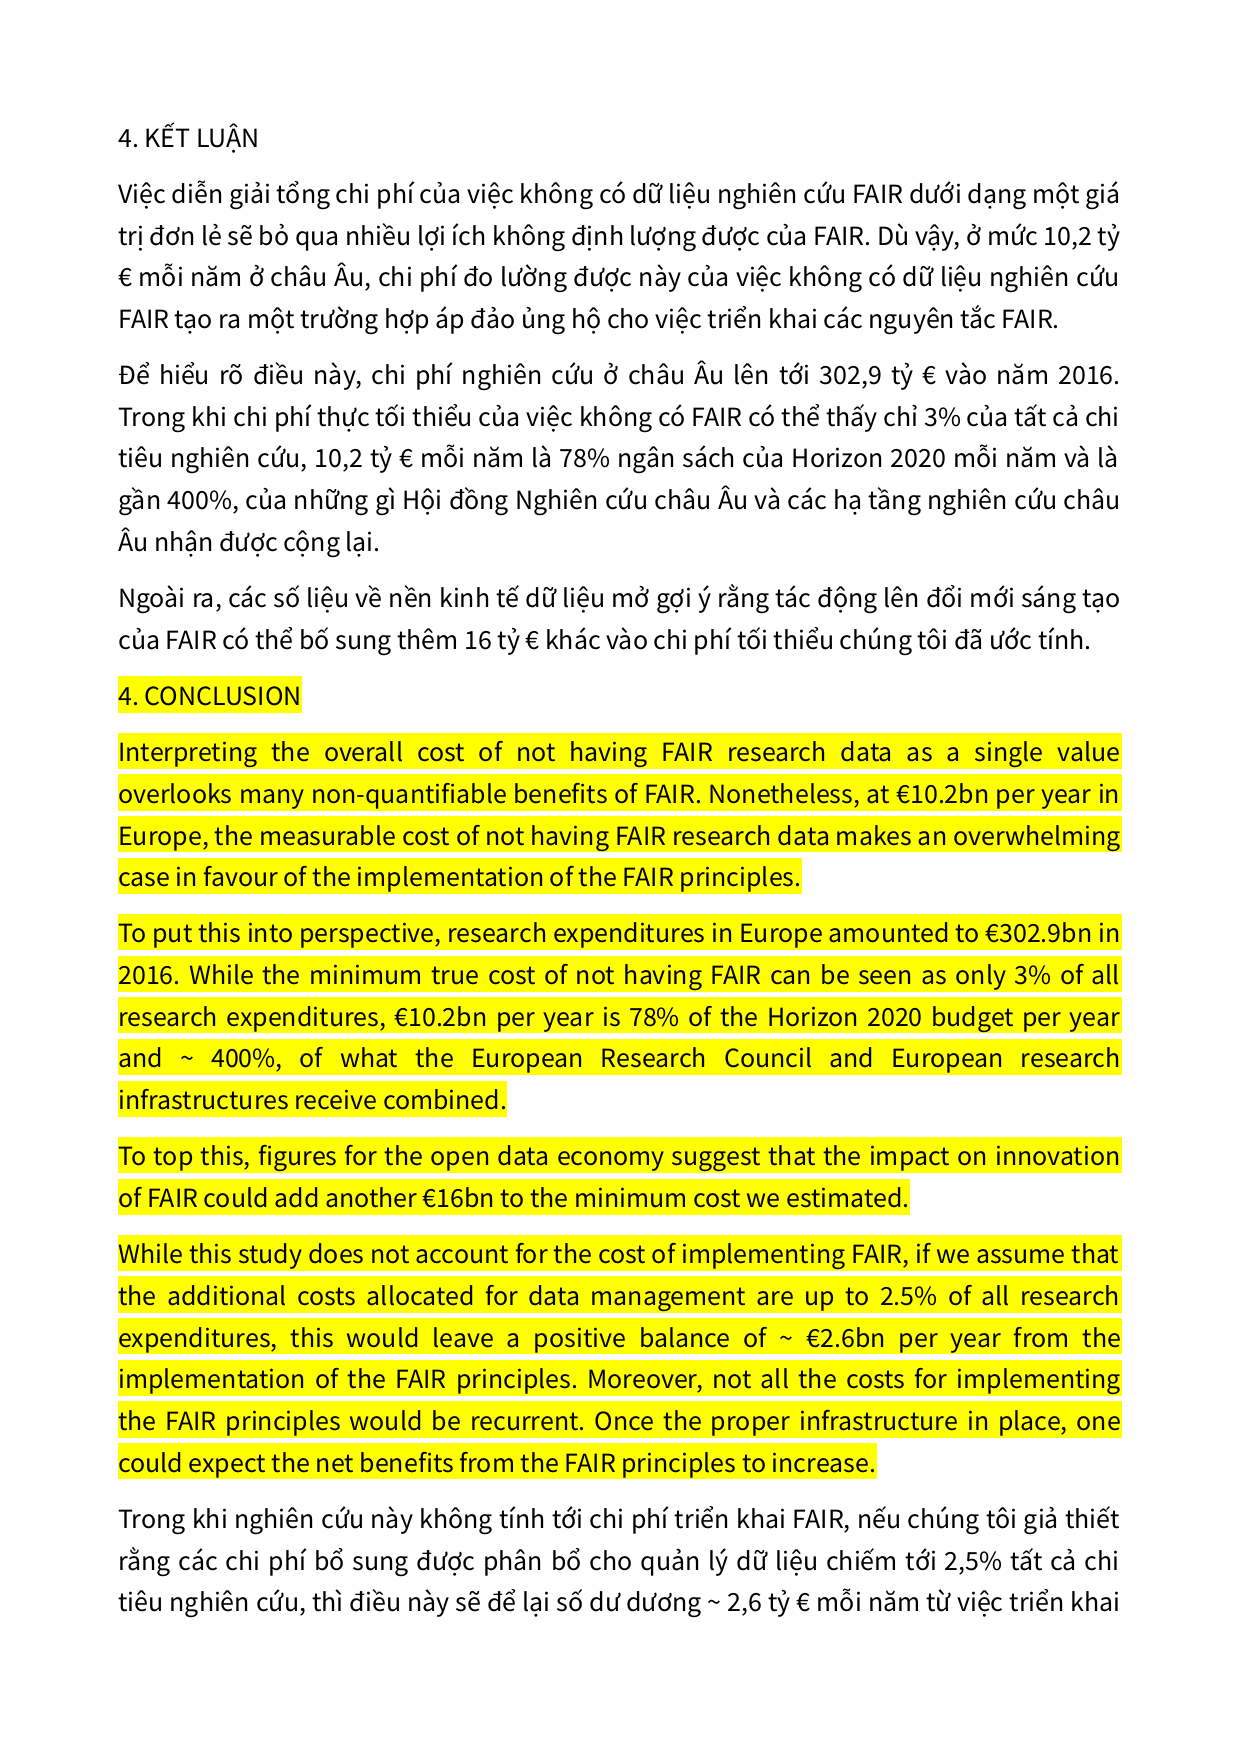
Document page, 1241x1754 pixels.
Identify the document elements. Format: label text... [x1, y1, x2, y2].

text To top this, figures for the open data economy suggest that the impact on innovation of FAIR could add another €16bn to the minimum cost we estimated. [118, 1137, 1122, 1215]
text Ngoài ra, các số liệu về nền kinh tế dữ liệu mở gợi ý rằng tác động lên đổi mới sáng tạo của FAIR có thể bố sung thêm 16 tỷ € khác vào chi phí tối thiểu chúng tôi đã ước tính. [118, 578, 1122, 656]
text 4. CONCLUSION [118, 676, 1122, 713]
text While this study does not account for the cost of implementing FAIR, if we assume that the additional costs allocated for data management are up to 2.5% of all research expenditures, this would leave a positive balance of ~ €2.6bn per year from the implementation of the FAIR principles. Moreover, not all the costs for implementing the FAIR principles would be recurrent. Once the proper infrastructure in place, one could expect the net benefits from the FAIR principles to increase. [118, 1235, 1122, 1479]
text Interpreting the overall cost of not having FAIR research data as a single value overlooks many non-quantifiable benefits of FAIR. Nonetheless, at €10.2bn per year in Europe, the measurable cost of not having FAIR research data makes an overwhelming case in favour of the implementation of the FAIR principles. [118, 733, 1122, 894]
text Để hiểu rõ điều này, chi phí nghiên cứu ở châu Âu lên tới 302,9 tỷ € vào năm 2016. Trong khi chi phí thực tối thiểu của việc không có FAIR có thể thấy chỉ 3% của tất cả chi tiêu nghiên cứu, 10,2 tỷ € mỗi năm là 78% ngân sách của Horizon 2020 mỗi năm và là gần 400%, của những gì Hội đồng Nghiên cứu châu Âu và các hạ tầng nghiên cứu châu Âu nhận được cộng lại. [118, 356, 1122, 558]
text To put this into perspective, research expenditures in Europe amounted to €302.9bn in 2016. While the minimum true cost of not having FAIR can be seen as only 3% of all research expenditures, €10.2bn per year is 78% of the Horizon 2020 budget per year and ~ 400%, of what the European Research Council and European research infrastructures receive combined. [118, 914, 1122, 1117]
text Việc diễn giải tổng chi phí của việc không có dữ liệu nghiên cứu FAIR dưới dạng một giá trị đơn lẻ sẽ bỏ qua nhiều lợi ích không định lượng được của FAIR. Dù vậy, ở mức 10,2 tỷ € mỗi năm ở châu Âu, chi phí đo lường được này của việc không có dữ liệu nghiên cứu FAIR tạo ra một trường hợp áp đảo ủng hộ cho việc triển khai các nguyên tắc FAIR. [118, 174, 1122, 336]
text Trong khi nghiên cứu này không tính tới chi phí triển khai FAIR, nếu chúng tôi giả thiết rằng các chi phí bổ sung được phân bổ cho quản lý dữ liệu chiếm tới 2,5% tất cả chi tiêu nghiên cứu, thì điều này sẽ để lại số dư dương ~ 2,6 tỷ € mỗi năm từ việc triển khai [118, 1499, 1122, 1619]
text 4. KẾT LUẬN [118, 118, 1122, 154]
